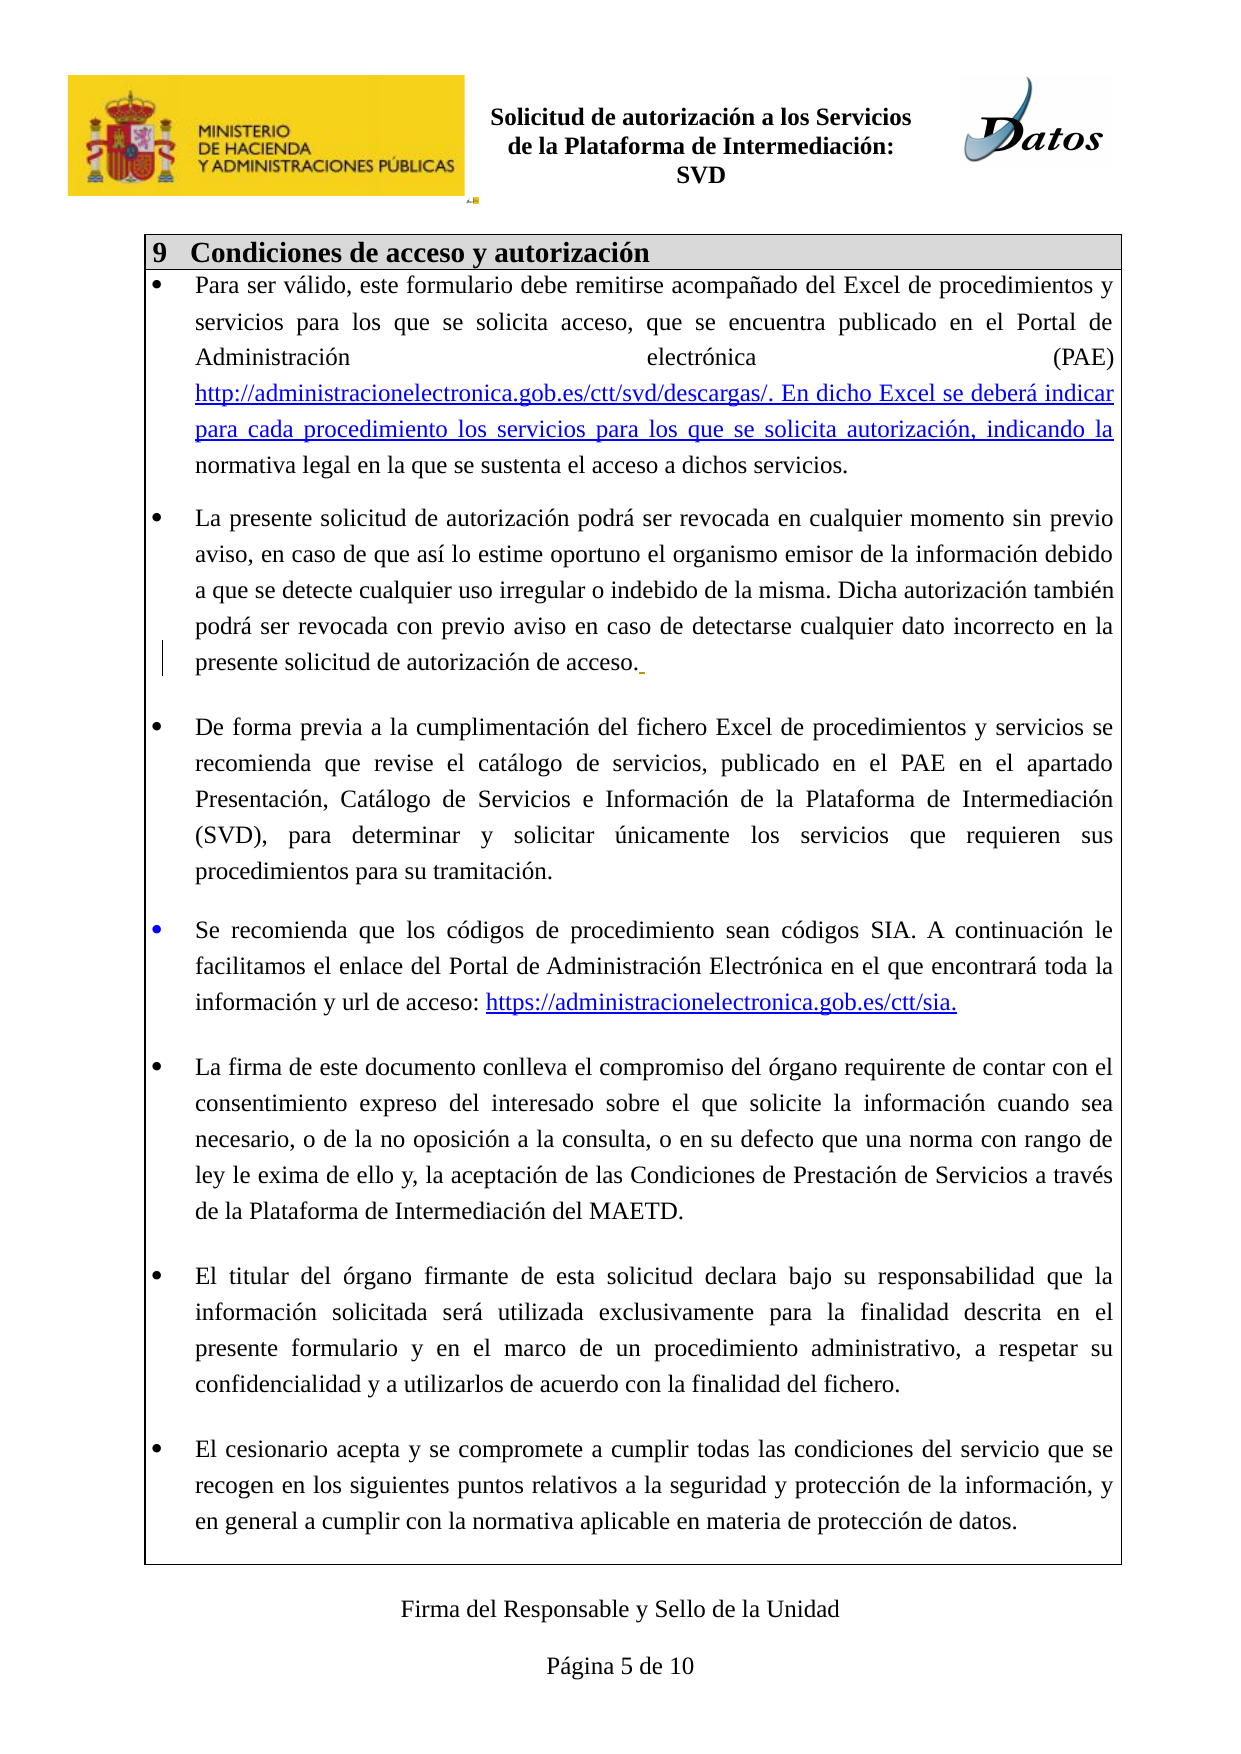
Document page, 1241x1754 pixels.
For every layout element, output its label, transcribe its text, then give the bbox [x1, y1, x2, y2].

picture [959, 75, 1113, 166]
picture [466, 197, 479, 204]
table_header Condiciones de acceso y autorización [146, 235, 1121, 269]
table_cell Para ser válido, este formulario debe remitirse acompañado del Excel de procedimientos y servicios para los que se solicita acceso, que se encuentra publicado en el Portal de Administración electrónica (PAE) http://administracionelectronica.gob.es/ctt/svd/descargas/. En dicho Excel se deberá indicar para cada procedimiento los servicios para los que se solicita autorización, indicando la normativa legal en la que se sustenta el acceso a dichos servicios. La presente solicitud de autorización podrá ser revocada en cualquier momento sin previo aviso, en caso de que así lo estime oportuno el organismo emisor de la información debido a que se detecte cualquier uso irregular o indebido de la misma. Dicha autorización también podrá ser revocada con previo aviso en caso de detectarse cualquier dato incorrecto en la presente solicitud de autorización de acceso. De forma previa a la cumplimentación del fichero Excel de procedimientos y servicios se recomienda que revise el catálogo de servicios, publicado en el PAE en el apartado Presentación, Catálogo de Servicios e Información de la Plataforma de Intermediación (SVD), para determinar y solicitar únicamente los servicios que requieren sus procedimientos para su tramitación. Se recomienda que los códigos de procedimiento sean códigos SIA. A continuación le facilitamos el enlace del Portal de Administración Electrónica en el que encontrará toda la información y url de acceso: https://administracionelectronica.gob.es/ctt/sia. La firma de este documento conlleva el compromiso del órgano requirente de contar con el consentimiento expreso del interesado sobre el que solicite la información cuando sea necesario, o de la no oposición a la consulta, o en su defecto que una norma con rango de ley le exima de ello y, la aceptación de las Condiciones de Prestación de Servicios a través de la Plataforma de Intermediación del MAETD. El titular del órgano firmante de esta solicitud declara bajo su responsabilidad que la información solicitada será utilizada exclusivamente para la finalidad descrita en el presente formulario y en el marco de un procedimiento administrativo, a respetar su confidencialidad y a utilizarlos de acuerdo con la finalidad del fichero. El cesionario acepta y se compromete a cumplir todas las condiciones del servicio que se recogen en los siguientes puntos relativos a la seguridad y protección de la información, y en general a cumplir con la normativa aplicable en materia de protección de datos. [146, 270, 1121, 1564]
picture [67, 75, 465, 196]
